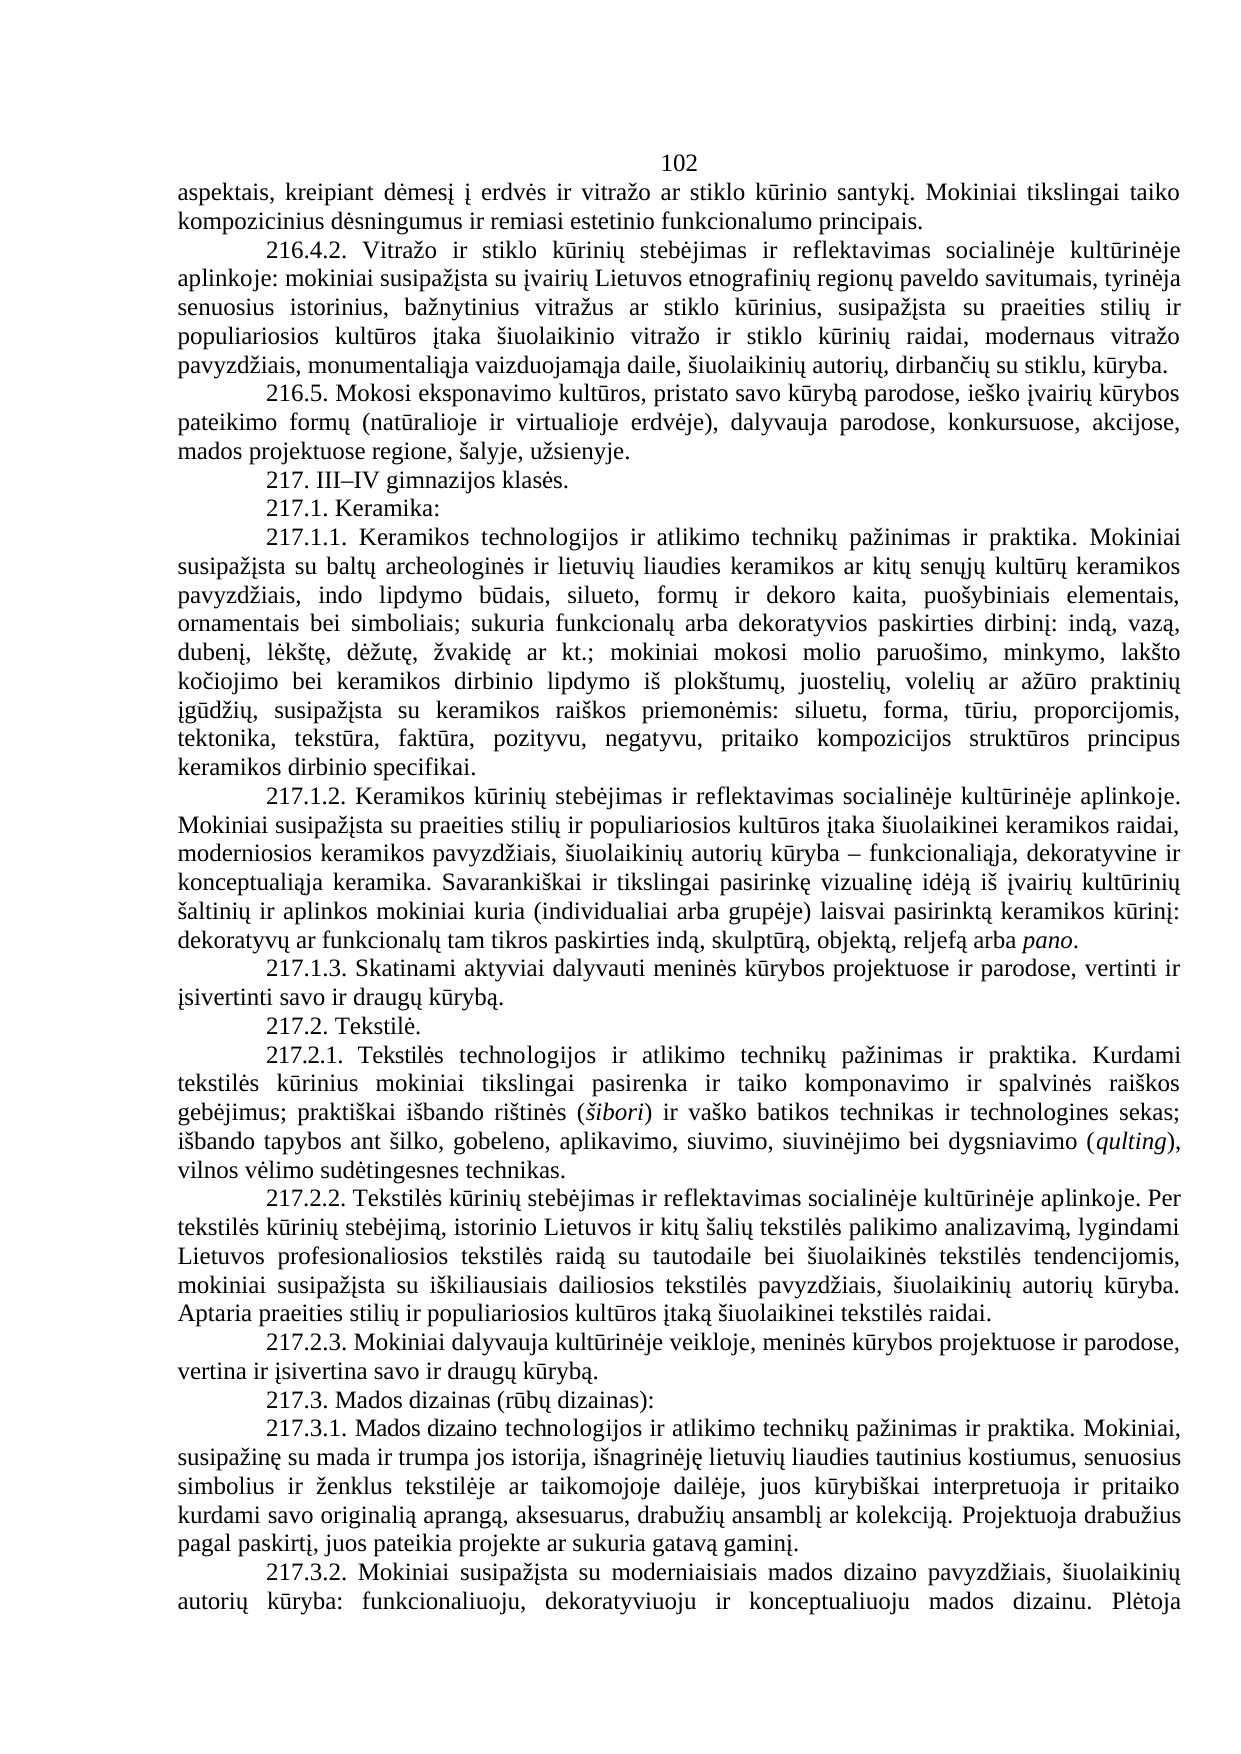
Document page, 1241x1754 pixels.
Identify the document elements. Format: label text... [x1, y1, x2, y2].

text 217.2.2. Tekstilės kūrinių stebėjimas ir reflektavimas socialinėje kultūrinėje aplinkoje. Per tekstilės kūrinių stebėjimą, istorinio Lietuvos ir kitų šalių tekstilės palikimo analizavimą, lygindami Lietuvos profesionaliosios tekstilės raidą su tautodaile bei šiuolaikinės tekstilės tendencijomis, mokiniai susipažįsta su iškiliausiais dailiosios tekstilės pavyzdžiais, šiuolaikinių autorių kūryba. Aptaria praeities stilių ir populiariosios kultūros įtaką šiuolaikinei tekstilės raidai. [177, 1183, 1181, 1327]
text 217.3. Mados dizainas (rūbų dizainas): [177, 1385, 1181, 1413]
text 217.1. Keramika: [177, 493, 1181, 522]
text 217.2.3. Mokiniai dalyvauja kultūrinėje veikloje, meninės kūrybos projektuose ir parodose, vertina ir įsivertina savo ir draugų kūrybą. [177, 1327, 1181, 1385]
text 216.5. Mokosi eksponavimo kultūros, pristato savo kūrybą parodose, ieško įvairių kūrybos pateikimo formų (natūralioje ir virtualioje erdvėje), dalyvauja parodose, konkursuose, akcijose, mados projektuose regione, šalyje, užsienyje. [177, 378, 1181, 465]
text 217.3.1. Mados dizaino technologijos ir atlikimo technikų pažinimas ir praktika. Mokiniai, susipažinę su mada ir trumpa jos istorija, išnagrinėję lietuvių liaudies tautinius kostiumus, senuosius simbolius ir ženklus tekstilėje ar taikomojoje dailėje, juos kūrybiškai interpretuoja ir pritaiko kurdami savo originalią aprangą, aksesuarus, drabužių ansamblį ar kolekciją. Projektuoja drabužius pagal paskirtį, juos pateikia projekte ar sukuria gatavą gaminį. [177, 1413, 1181, 1557]
text 216.4.2. Vitražo ir stiklo kūrinių stebėjimas ir reflektavimas socialinėje kultūrinėje aplinkoje: mokiniai susipažįsta su įvairių Lietuvos etnografinių regionų paveldo savitumais, tyrinėja senuosius istorinius, bažnytinius vitražus ar stiklo kūrinius, susipažįsta su praeities stilių ir populiariosios kultūros įtaka šiuolaikinio vitražo ir stiklo kūrinių raidai, modernaus vitražo pavyzdžiais, monumentaliąja vaizduojamąja daile, šiuolaikinių autorių, dirbančių su stiklu, kūryba. [177, 235, 1181, 378]
text 217.2.1. Tekstilės technologijos ir atlikimo technikų pažinimas ir praktika. Kurdami tekstilės kūrinius mokiniai tikslingai pasirenka ir taiko komponavimo ir spalvinės raiškos gebėjimus; praktiškai išbando rištinės (šibori) ir vaško batikos technikas ir technologines sekas; išbando tapybos ant šilko, gobeleno, aplikavimo, siuvimo, siuvinėjimo bei dygsniavimo (qulting), vilnos vėlimo sudėtingesnes technikas. [177, 1040, 1181, 1183]
text 217.3.2. Mokiniai susipažįsta su moderniaisiais mados dizaino pavyzdžiais, šiuolaikinių autorių kūryba: funkcionaliuoju, dekoratyviuoju ir konceptualiuoju mados dizainu. Plėtoja [177, 1557, 1181, 1615]
text 217.1.3. Skatinami aktyviai dalyvauti meninės kūrybos projektuose ir parodose, vertinti ir įsivertinti savo ir draugų kūrybą. [177, 953, 1181, 1011]
text 217. III–IV gimnazijos klasės. [177, 465, 1181, 493]
text aspektais, kreipiant dėmesį į erdvės ir vitražo ar stiklo kūrinio santykį. Mokiniai tikslingai taiko kompozicinius dėsningumus ir remiasi estetinio funkcionalumo principais. [177, 177, 1181, 235]
text 217.2. Tekstilė. [177, 1011, 1181, 1040]
text 217.1.1. Keramikos technologijos ir atlikimo technikų pažinimas ir praktika. Mokiniai susipažįsta su baltų archeologinės ir lietuvių liaudies keramikos ar kitų senųjų kultūrų keramikos pavyzdžiais, indo lipdymo būdais, silueto, formų ir dekoro kaita, puošybiniais elementais, ornamentais bei simboliais; sukuria funkcionalų arba dekoratyvios paskirties dirbinį: indą, vazą, dubenį, lėkštę, dėžutę, žvakidę ar kt.; mokiniai mokosi molio paruošimo, minkymo, lakšto kočiojimo bei keramikos dirbinio lipdymo iš plokštumų, juostelių, volelių ar ažūro praktinių įgūdžių, susipažįsta su keramikos raiškos priemonėmis: siluetu, forma, tūriu, proporcijomis, tektonika, tekstūra, faktūra, pozityvu, negatyvu, pritaiko kompozicijos struktūros principus keramikos dirbinio specifikai. [177, 522, 1181, 781]
text 217.1.2. Keramikos kūrinių stebėjimas ir reflektavimas socialinėje kultūrinėje aplinkoje. Mokiniai susipažįsta su praeities stilių ir populiariosios kultūros įtaka šiuolaikinei keramikos raidai, moderniosios keramikos pavyzdžiais, šiuolaikinių autorių kūryba – funkcionaliąja, dekoratyvine ir konceptualiąja keramika. Savarankiškai ir tikslingai pasirinkę vizualinę idėją iš įvairių kultūrinių šaltinių ir aplinkos mokiniai kuria (individualiai arba grupėje) laisvai pasirinktą keramikos kūrinį: dekoratyvų ar funkcionalų tam tikros paskirties indą, skulptūrą, objektą, reljefą arba pano. [177, 781, 1181, 953]
